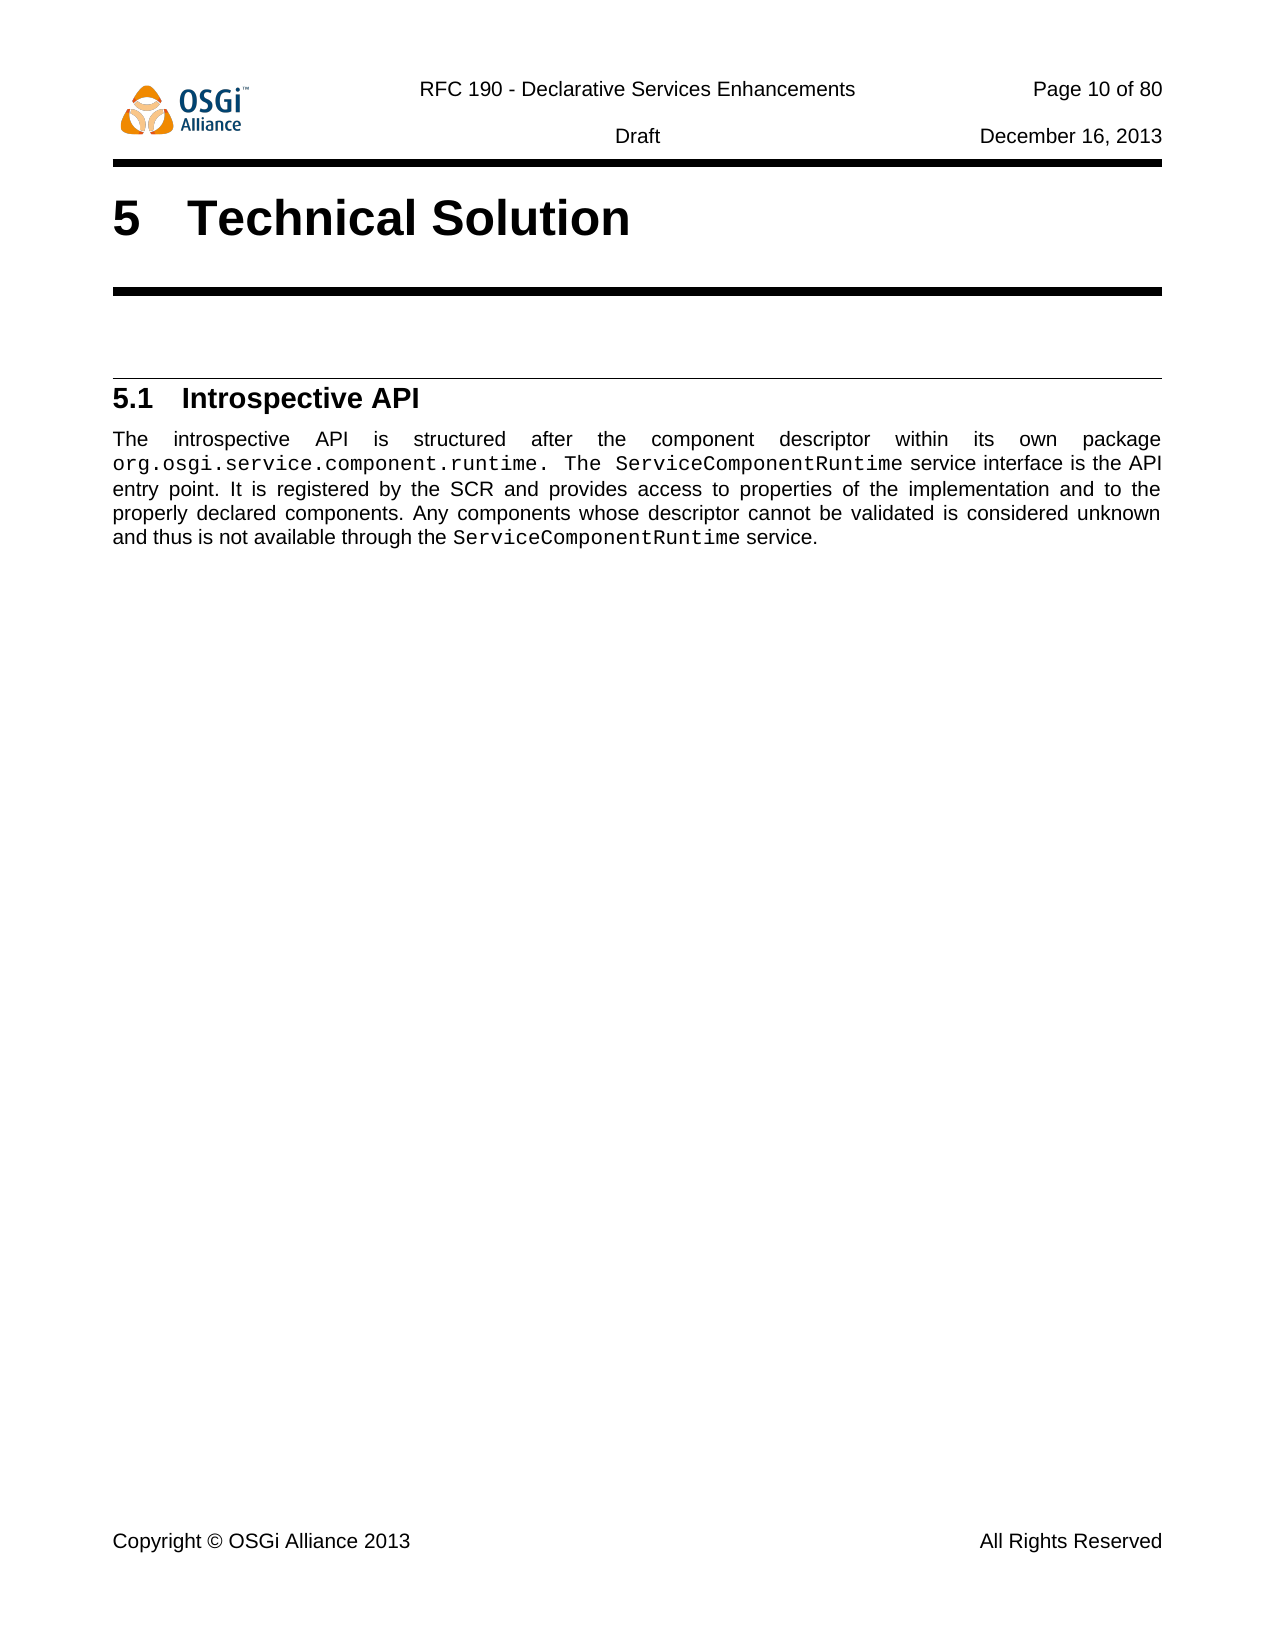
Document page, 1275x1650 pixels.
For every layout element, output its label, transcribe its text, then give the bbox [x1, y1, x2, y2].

subtitle Technical Solution [112, 160, 1162, 296]
text The introspective API is structured after the component descriptor within its own package org.osgi.service.component.runtime. The ServiceComponentRuntime service interface is the API entry point. It is registered by the SCR and provides access to properties of the implementation and to the properly declared components. Any components whose descriptor cannot be validated is considered unknown and thus is not available through the ServiceComponentRuntime service. [112, 427, 1162, 551]
picture [113, 78, 257, 142]
subtitle Introspective API [112, 379, 1162, 414]
